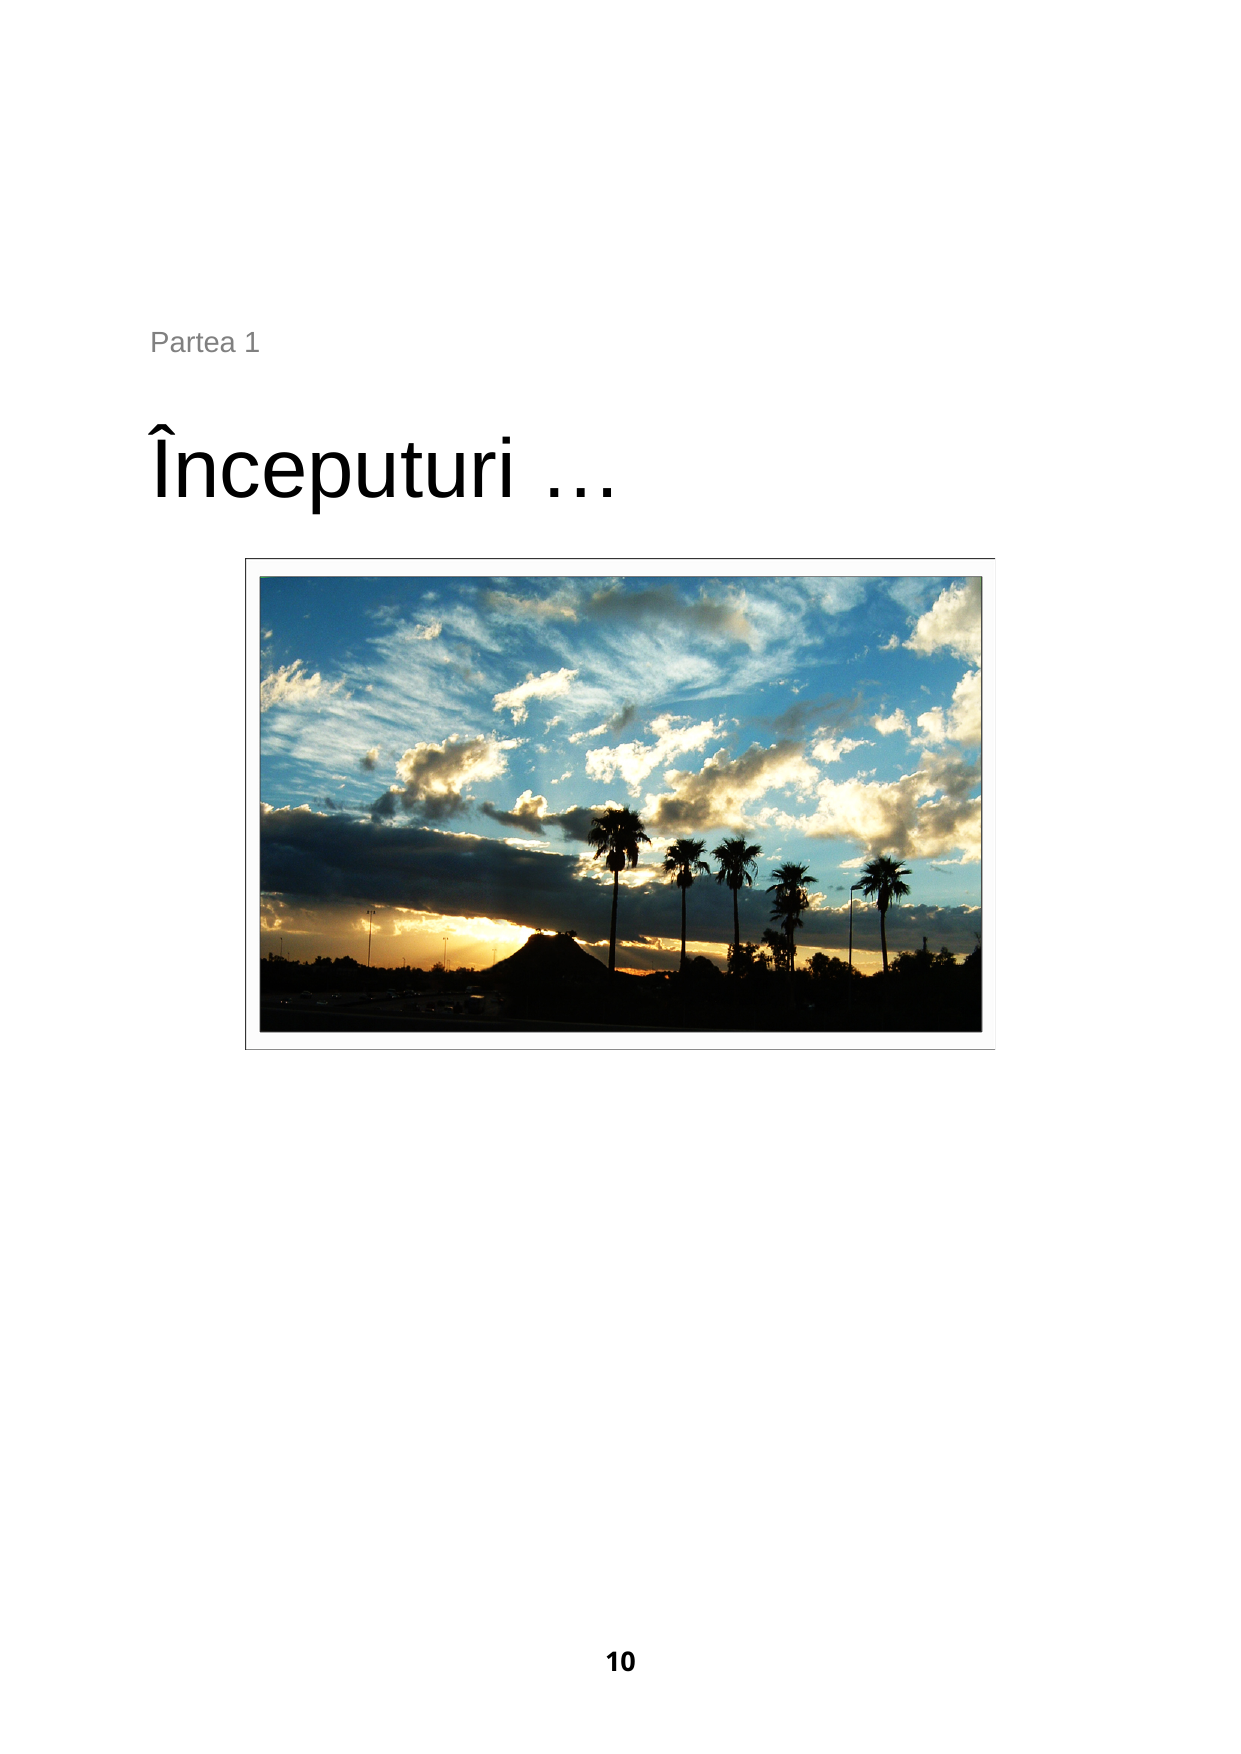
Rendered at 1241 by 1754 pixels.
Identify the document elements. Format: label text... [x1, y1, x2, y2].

text Partea 1 [150, 326, 1091, 359]
picture [245, 558, 996, 1050]
text Începuturi … [150, 422, 1091, 516]
